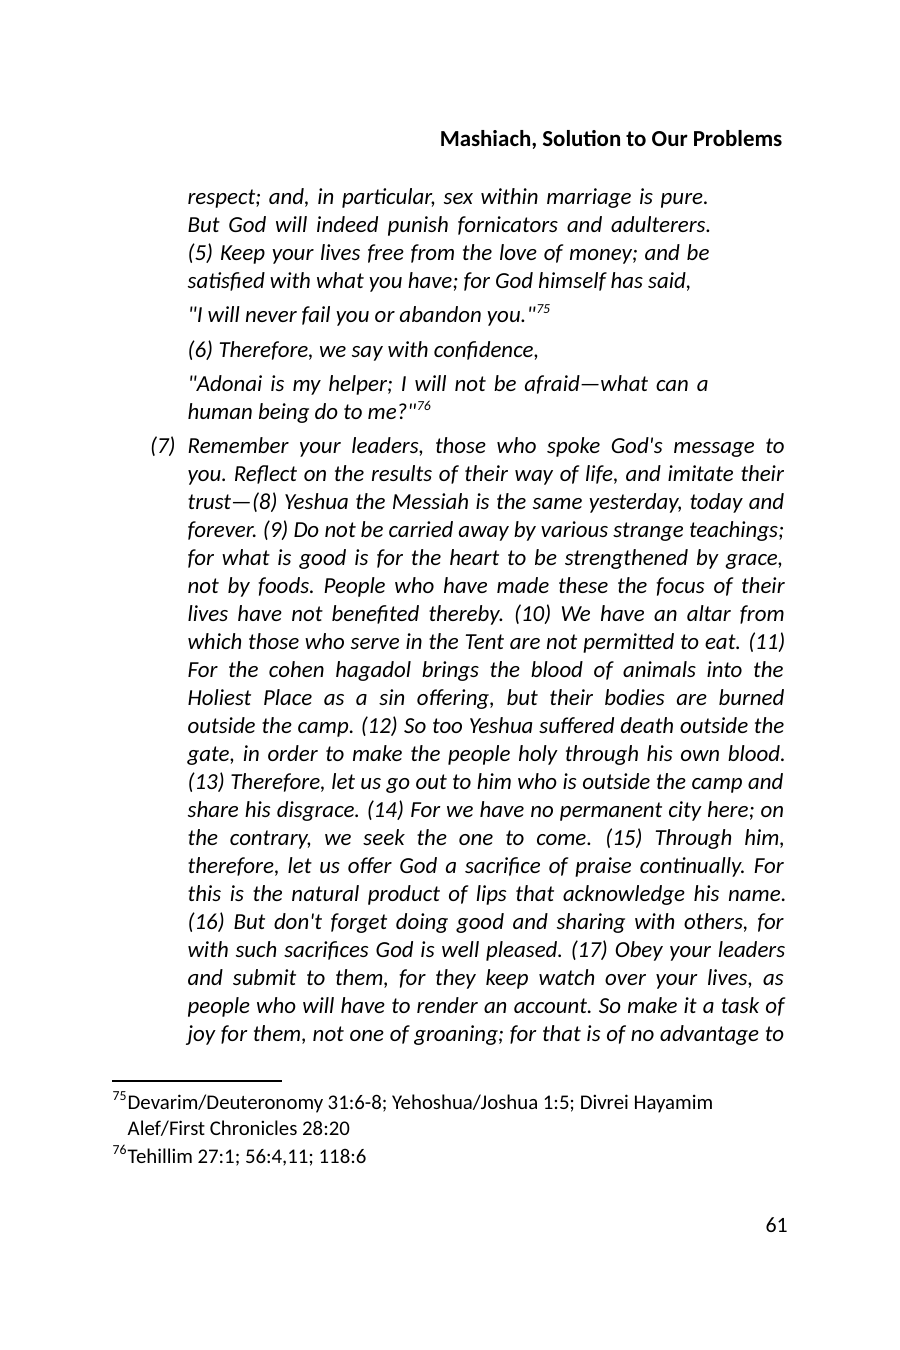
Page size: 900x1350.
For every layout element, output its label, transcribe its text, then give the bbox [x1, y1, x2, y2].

text (6) Therefore, we say with confidence, [187, 335, 712, 363]
list Remember your leaders, those who spoke God's message to you. Reflect on the results of their way of life, and imitate their trust—(8) Yeshua the Messiah is the same yesterday, today and forever. (9) Do not be carried away by various strange teachings; for what is good is for the heart to be strengthened by grace, not by foods. People who have made these the focus of their lives have not benefited thereby. (10) We have an altar from which those who serve in the Tent are not permitted to eat. (11) For the cohen hagadol brings the blood of animals into the Holiest Place as a sin offering, but their bodies are burned outside the camp. (12) So too Yeshua suffered death outside the gate, in order to make the people holy through his own blood. (13) Therefore, let us go out to him who is outside the camp and share his disgrace. (14) For we have no permanent city here; on the contrary, we seek the one to come. (15) Through him, therefore, let us offer God a sacrifice of praise continually. For this is the natural product of lips that acknowledge his name. (16) But don't forget doing good and sharing with others, for with such sacrifices God is well pleased. (17) Obey your leaders and submit to them, for they keep watch over your lives, as people who will have to render an account. So make it a task of joy for them, not one of groaning; for that is of no advantage to [150, 431, 787, 1047]
text respect; and, in particular, sex within marriage is pure. But God will indeed punish fornicators and adulterers. (5) Keep your lives free from the love of money; and be satisfied with what you have; for God himself has said, [187, 182, 712, 294]
text "Adonai is my helper; I will not be afraid—what can a human being do to me?" [187, 369, 712, 425]
text "I will never fail you or abandon you." [187, 301, 712, 329]
text Devarim/Deuteronomy 31:6-8; Yehoshua/Joshua 1:5; Divrei Hayamim Alef/First Chronicles 28:20 [112, 1087, 787, 1141]
text Tehillim 27:1; 56:4,11; 118:6 [112, 1141, 787, 1169]
